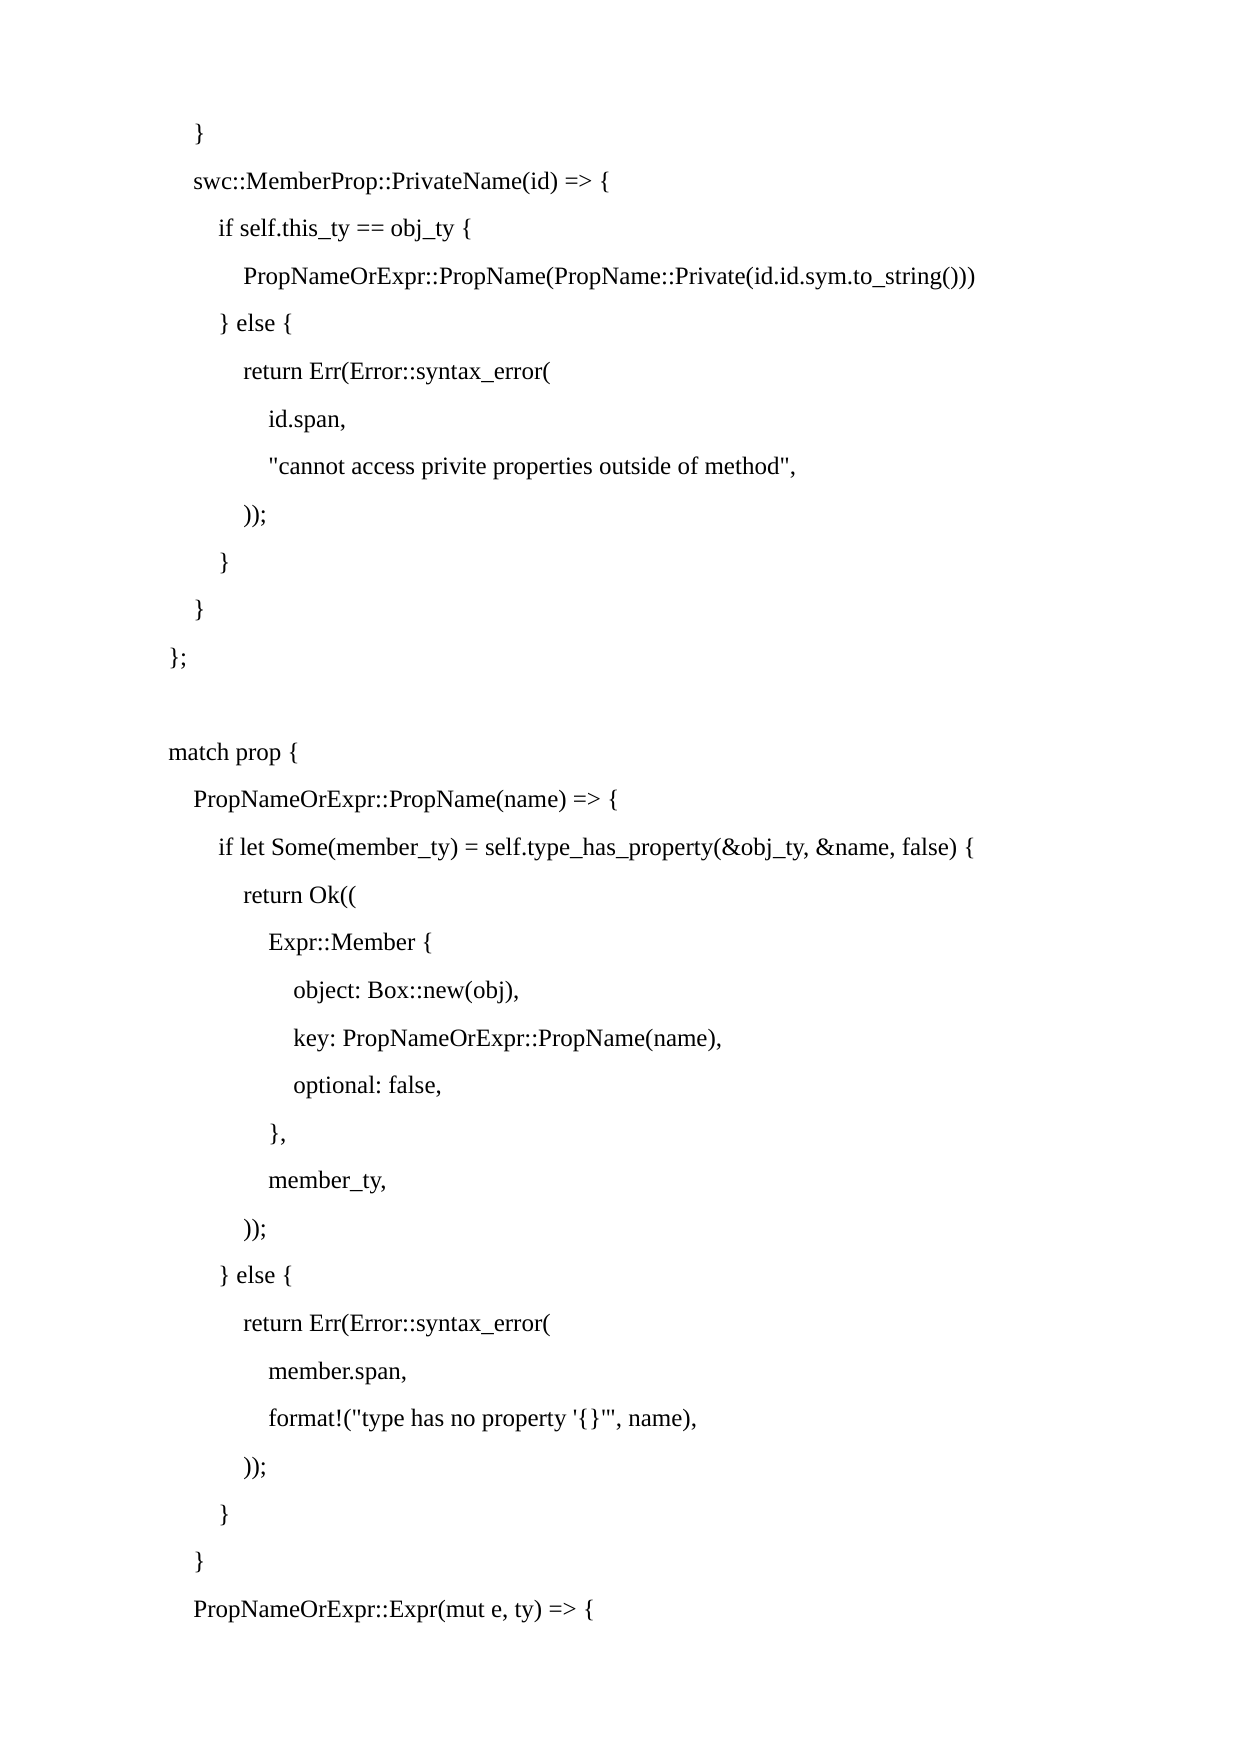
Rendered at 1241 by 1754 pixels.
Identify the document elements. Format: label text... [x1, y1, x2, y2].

text key: PropNameOrExpr::PropName(name), [118, 1023, 1122, 1051]
text Expr::Member { [118, 927, 1122, 956]
text }; [118, 642, 1122, 671]
text } [118, 547, 1122, 575]
text if let Some(member_ty) = self.type_has_property(&obj_ty, &name, false) { [118, 832, 1122, 861]
text } [118, 118, 1122, 147]
text )); [118, 499, 1122, 528]
text format!("type has no property '{}'", name), [118, 1403, 1122, 1432]
text } else { [118, 1261, 1122, 1289]
text return Err(Error::syntax_error( [118, 1308, 1122, 1337]
text member_ty, [118, 1165, 1122, 1194]
text return Ok(( [118, 880, 1122, 908]
text } else { [118, 308, 1122, 337]
text )); [118, 1213, 1122, 1242]
text "cannot access privite properties outside of method", [118, 451, 1122, 480]
text } [118, 594, 1122, 623]
text } [118, 1546, 1122, 1575]
text PropNameOrExpr::PropName(name) => { [118, 784, 1122, 813]
text PropNameOrExpr::PropName(PropName::Private(id.id.sym.to_string())) [118, 261, 1122, 290]
text return Err(Error::syntax_error( [118, 356, 1122, 385]
text optional: false, [118, 1070, 1122, 1099]
text member.span, [118, 1356, 1122, 1384]
text PropNameOrExpr::Expr(mut e, ty) => { [118, 1594, 1122, 1623]
text id.span, [118, 404, 1122, 432]
text } [118, 1499, 1122, 1527]
text }, [118, 1118, 1122, 1147]
text swc::MemberProp::PrivateName(id) => { [118, 166, 1122, 194]
text )); [118, 1451, 1122, 1480]
text match prop { [118, 737, 1122, 766]
text object: Box::new(obj), [118, 975, 1122, 1004]
text if self.this_ty == obj_ty { [118, 213, 1122, 242]
